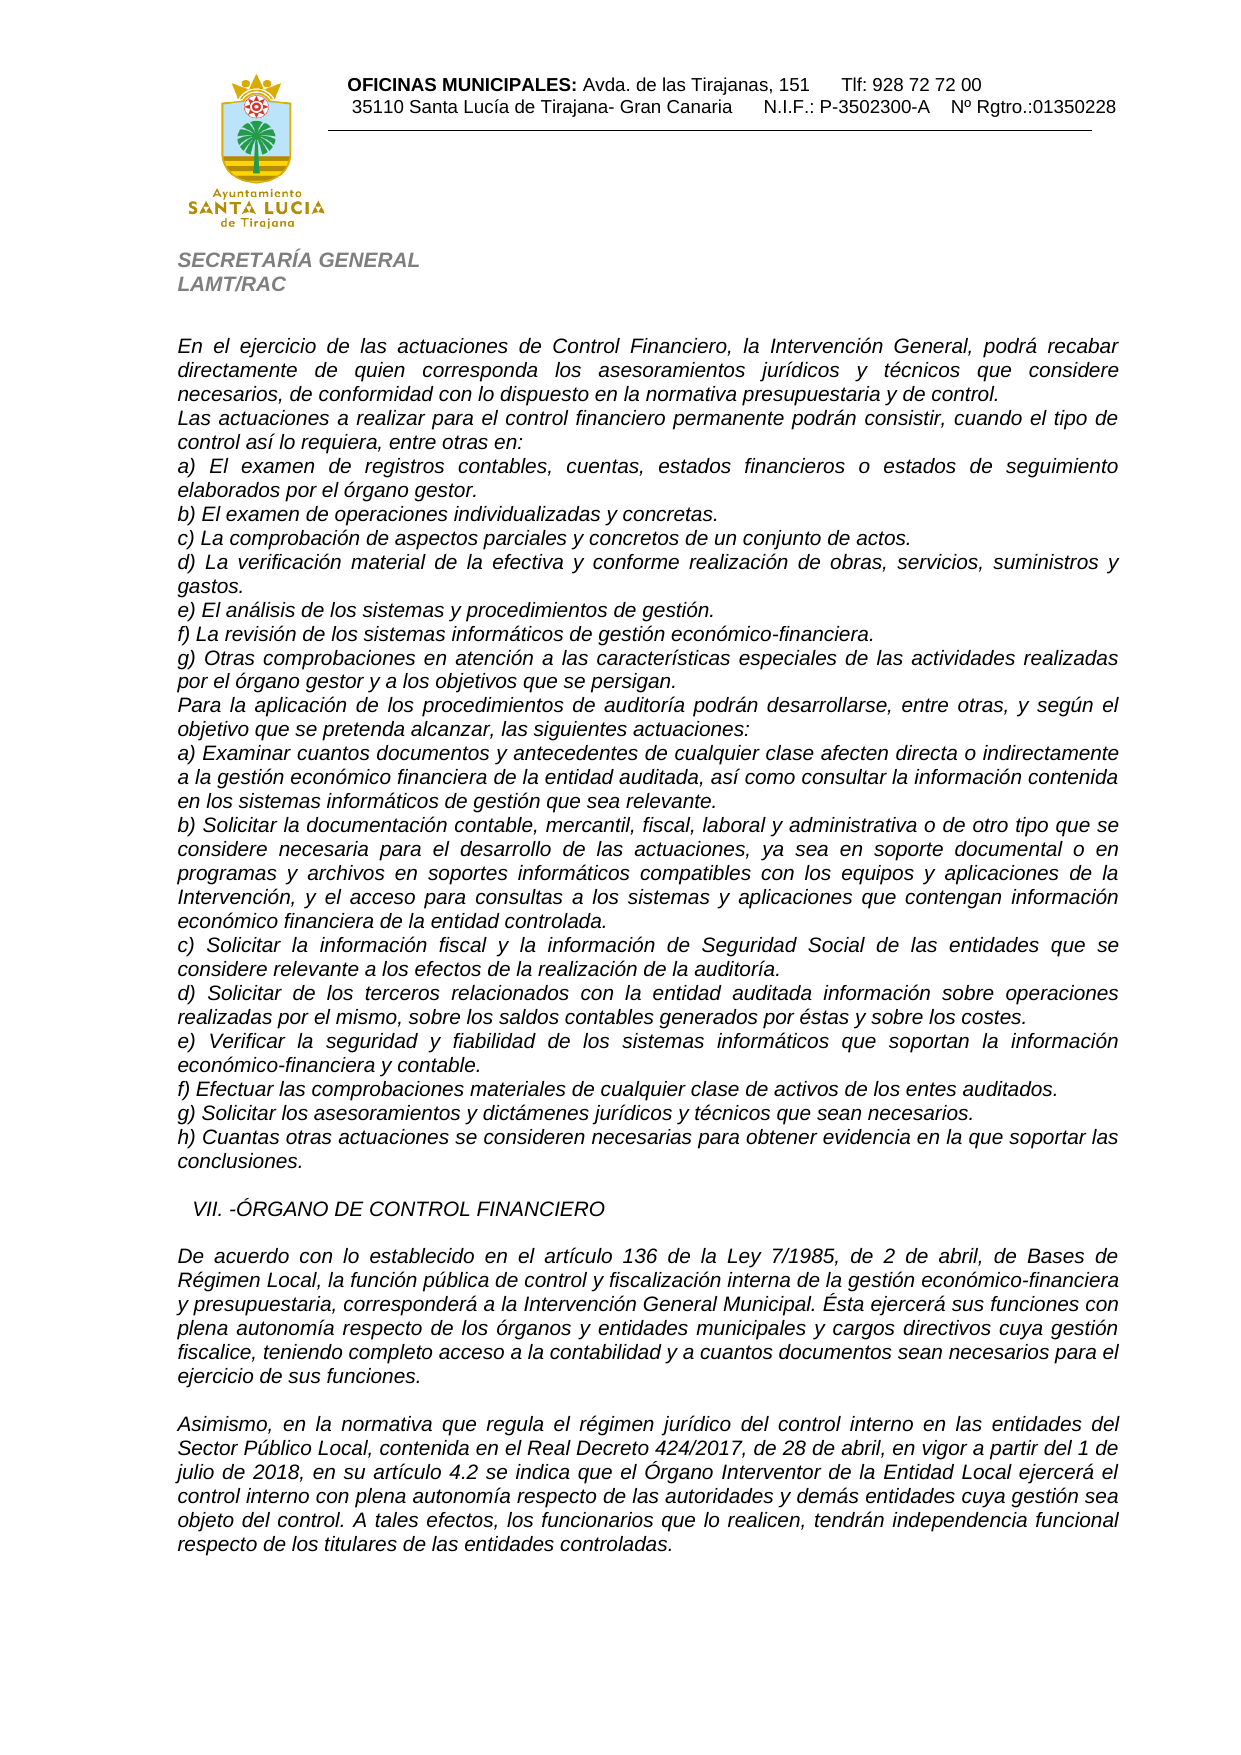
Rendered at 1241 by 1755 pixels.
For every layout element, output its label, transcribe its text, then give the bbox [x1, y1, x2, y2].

text a) El examen de registros contables, cuentas, estados financieros o estados de seguimiento elaborados por el órgano gestor. [177, 454, 1122, 502]
text f) Efectuar las comprobaciones materiales de cualquier clase de activos de los entes auditados. [177, 1077, 1122, 1101]
text De acuerdo con lo establecido en el artículo 136 de la Ley 7/1985, de 2 de abril, de Bases de Régimen Local, la función pública de control y fiscalización interna de la gestión económico-financiera y presupuestaria, corresponderá a la Intervención General Municipal. Ésta ejercerá sus funciones con plena autonomía respecto de los órganos y entidades municipales y cargos directivos cuya gestión fiscalice, teniendo completo acceso a la contabilidad y a cuantos documentos sean necesarios para el ejercicio de sus funciones. [177, 1244, 1122, 1388]
text g) Solicitar los asesoramientos y dictámenes jurídicos y técnicos que sean necesarios. [177, 1101, 1122, 1124]
text d) Solicitar de los terceros relacionados con la entidad auditada información sobre operaciones realizadas por el mismo, sobre los saldos contables generados por éstas y sobre los costes. [177, 981, 1122, 1029]
text f) La revisión de los sistemas informáticos de gestión económico-financiera. [177, 621, 1122, 645]
text h) Cuantas otras actuaciones se consideren necesarias para obtener evidencia en la que soportar las conclusiones. [177, 1124, 1122, 1172]
text Para la aplicación de los procedimientos de auditoría podrán desarrollarse, entre otras, y según el objetivo que se pretenda alcanzar, las siguientes actuaciones: [177, 693, 1122, 741]
text En el ejercicio de las actuaciones de Control Financiero, la Intervención General, podrá recabar directamente de quien corresponda los asesoramientos jurídicos y técnicos que considere necesarios, de conformidad con lo dispuesto en la normativa presupuestaria y de control. [177, 334, 1122, 406]
text c) Solicitar la información fiscal y la información de Seguridad Social de las entidades que se considere relevante a los efectos de la realización de la auditoría. [177, 933, 1122, 981]
text VII. -ÓRGANO DE CONTROL FINANCIERO [177, 1196, 1122, 1220]
text e) Verificar la seguridad y fiabilidad de los sistemas informáticos que soportan la información económico-financiera y contable. [177, 1029, 1122, 1077]
text Las actuaciones a realizar para el control financiero permanente podrán consistir, cuando el tipo de control así lo requiera, entre otras en: [177, 406, 1122, 454]
text b) Solicitar la documentación contable, mercantil, fiscal, laboral y administrativa o de otro tipo que se considere necesaria para el desarrollo de las actuaciones, ya sea en soporte documental o en programas y archivos en soportes informáticos compatibles con los equipos y aplicaciones de la Intervención, y el acceso para consultas a los sistemas y aplicaciones que contengan información económico financiera de la entidad controlada. [177, 813, 1122, 933]
text d) La verificación material de la efectiva y conforme realización de obras, servicios, suministros y gastos. [177, 549, 1122, 597]
text Asimismo, en la normativa que regula el régimen jurídico del control interno en las entidades del Sector Público Local, contenida en el Real Decreto 424/2017, de 28 de abril, en vigor a partir del 1 de julio de 2018, en su artículo 4.2 se indica que el Órgano Interventor de la Entidad Local ejercerá el control interno con plena autonomía respecto de las autoridades y demás entidades cuya gestión sea objeto del control. A tales efectos, los funcionarios que lo realicen, tendrán independencia funcional respecto de los titulares de las entidades controladas. [177, 1412, 1122, 1556]
text a) Examinar cuantos documentos y antecedentes de cualquier clase afecten directa o indirectamente a la gestión económico financiera de la entidad auditada, así como consultar la información contenida en los sistemas informáticos de gestión que sea relevante. [177, 741, 1122, 813]
text g) Otras comprobaciones en atención a las características especiales de las actividades realizadas por el órgano gestor y a los objetivos que se persigan. [177, 645, 1122, 693]
text b) El examen de operaciones individualizadas y concretas. [177, 502, 1122, 526]
text c) La comprobación de aspectos parciales y concretos de un conjunto de actos. [177, 526, 1122, 549]
text e) El análisis de los sistemas y procedimientos de gestión. [177, 597, 1122, 621]
